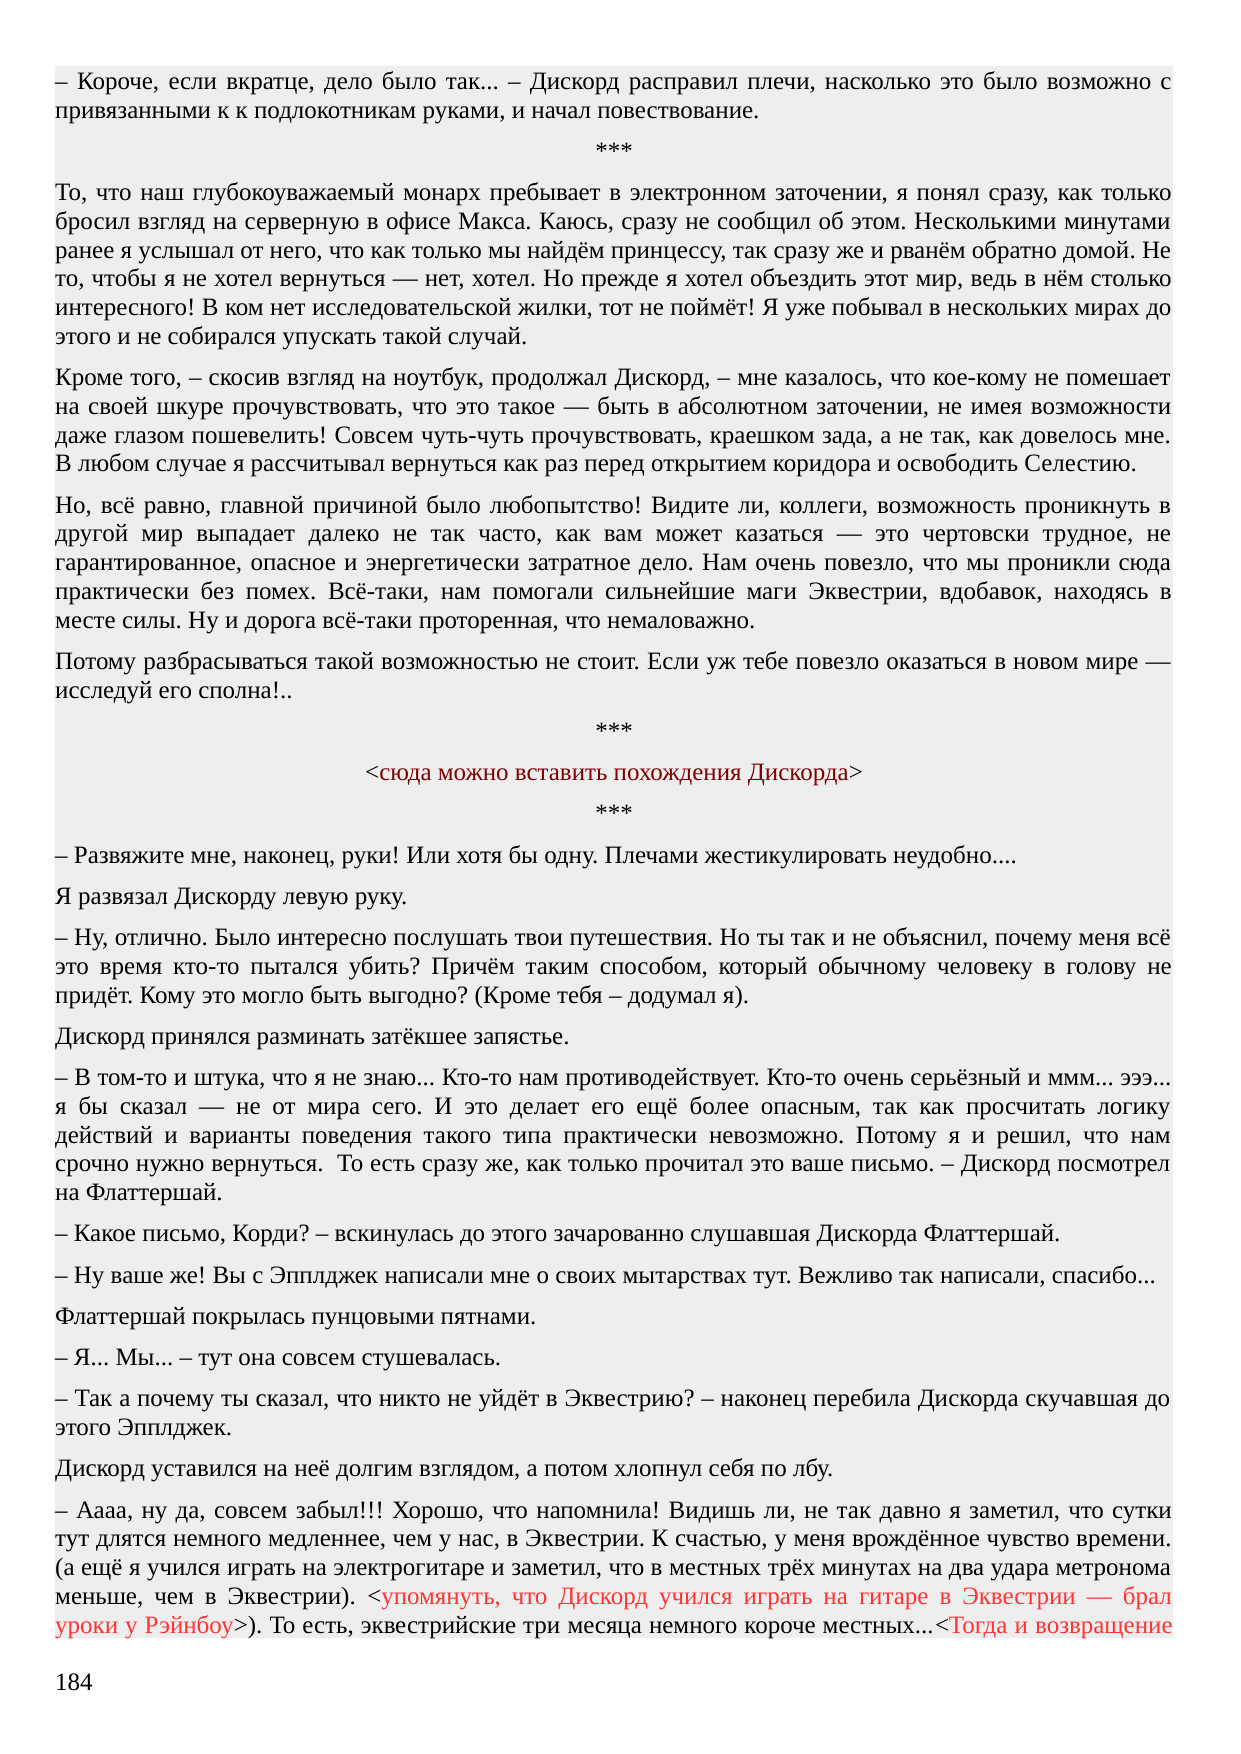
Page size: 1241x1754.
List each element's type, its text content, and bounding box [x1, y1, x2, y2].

text *** [55, 716, 1173, 745]
text Я развязал Дискорду левую руку. [55, 881, 1173, 910]
text – Я... Мы... – тут она совсем стушевалась. [55, 1342, 1173, 1371]
text – Ну, отлично. Было интересно послушать твои путешествия. Но ты так и не объяснил, почему меня всё это время кто-то пытался убить? Причём таким способом, который обычному человеку в голову не придёт. Кому это могло быть выгодно? (Кроме тебя – додумал я). [55, 922, 1173, 1008]
text – Аааа, ну да, совсем забыл!!! Хорошо, что напомнила! Видишь ли, не так давно я заметил, что сутки тут длятся немного медленнее, чем у нас, в Эквестрии. К счастью, у меня врождённое чувство времени. (а ещё я учился играть на электрогитаре и заметил, что в местных трёх минутах на два удара метронома меньше, чем в Эквестрии). <упомянуть, что Дискорд учился играть на гитаре в Эквестрии — брал уроки у Рэйнбоу>). То есть, эквестрийские три месяца немного короче местных...<Тогда и возвращение [55, 1495, 1173, 1638]
text *** [55, 798, 1173, 827]
text – В том-то и штука, что я не знаю... Кто-то нам противодействует. Кто-то очень серьёзный и ммм... эээ... я бы сказал — не от мира сего. И это делает его ещё более опасным, так как просчитать логику действий и варианты поведения такого типа практически невозможно. Потому я и решил, что нам срочно нужно вернуться. То есть сразу же, как только прочитал это ваше письмо. – Дискорд посмотрел на Флаттершай. [55, 1062, 1173, 1206]
text – Так а почему ты сказал, что никто не уйдёт в Эквестрию? – наконец перебила Дискорда скучавшая до этого Эпплджек. [55, 1383, 1173, 1441]
text – Развяжите мне, наконец, руки! Или хотя бы одну. Плечами жестикулировать неудобно.... [55, 840, 1173, 868]
text Дискорд принялся разминать затёкшее запястье. [55, 1021, 1173, 1050]
text Кроме того, – скосив взгляд на ноутбук, продолжал Дискорд, – мне казалось, что кое-кому не помешает на своей шкуре прочувствовать, что это такое — быть в абсолютном заточении, не имея возможности даже глазом пошевелить! Совсем чуть-чуть прочувствовать, краешком зада, а не так, как довелось мне. В любом случае я рассчитывал вернуться как раз перед открытием коридора и освободить Селестию. [55, 362, 1173, 477]
text – Ну ваше же! Вы с Эпплджек написали мне о своих мытарствах тут. Вежливо так написали, спасибо... [55, 1260, 1173, 1288]
text Но, всё равно, главной причиной было любопытство! Видите ли, коллеги, возможность проникнуть в другой мир выпадает далеко не так часто, как вам может казаться — это чертовски трудное, не гарантированное, опасное и энергетически затратное дело. Нам очень повезло, что мы проникли сюда практически без помех. Всё-таки, нам помогали сильнейшие маги Эквестрии, вдобавок, находясь в месте силы. Ну и дорога всё-таки проторенная, что немаловажно. [55, 490, 1173, 633]
text *** [55, 136, 1173, 165]
text <сюда можно вставить похождения Дискорда> [55, 757, 1173, 786]
text Флаттершай покрылась пунцовыми пятнами. [55, 1301, 1173, 1330]
text – Короче, если вкратце, дело было так... – Дискорд расправил плечи, насколько это было возможно с привязанными к к подлокотникам руками, и начал повествование. [55, 66, 1173, 123]
text – Какое письмо, Корди? – вскинулась до этого зачарованно слушавшая Дискорда Флаттершай. [55, 1218, 1173, 1247]
text Дискорд уставился на неё долгим взглядом, а потом хлопнул себя по лбу. [55, 1453, 1173, 1482]
text Потому разбрасываться такой возможностью не стоит. Если уж тебе повезло оказаться в новом мире — исследуй его сполна!.. [55, 646, 1173, 703]
text То, что наш глубокоуважаемый монарх пребывает в электронном заточении, я понял сразу, как только бросил взгляд на серверную в офисе Макса. Каюсь, сразу не сообщил об этом. Несколькими минутами ранее я услышал от него, что как только мы найдём принцессу, так сразу же и рванём обратно домой. Не то, чтобы я не хотел вернуться — нет, хотел. Но прежде я хотел объездить этот мир, ведь в нём столько интересного! В ком нет исследовательской жилки, тот не поймёт! Я уже побывал в нескольких мирах до этого и не собирался упускать такой случай. [55, 177, 1173, 350]
